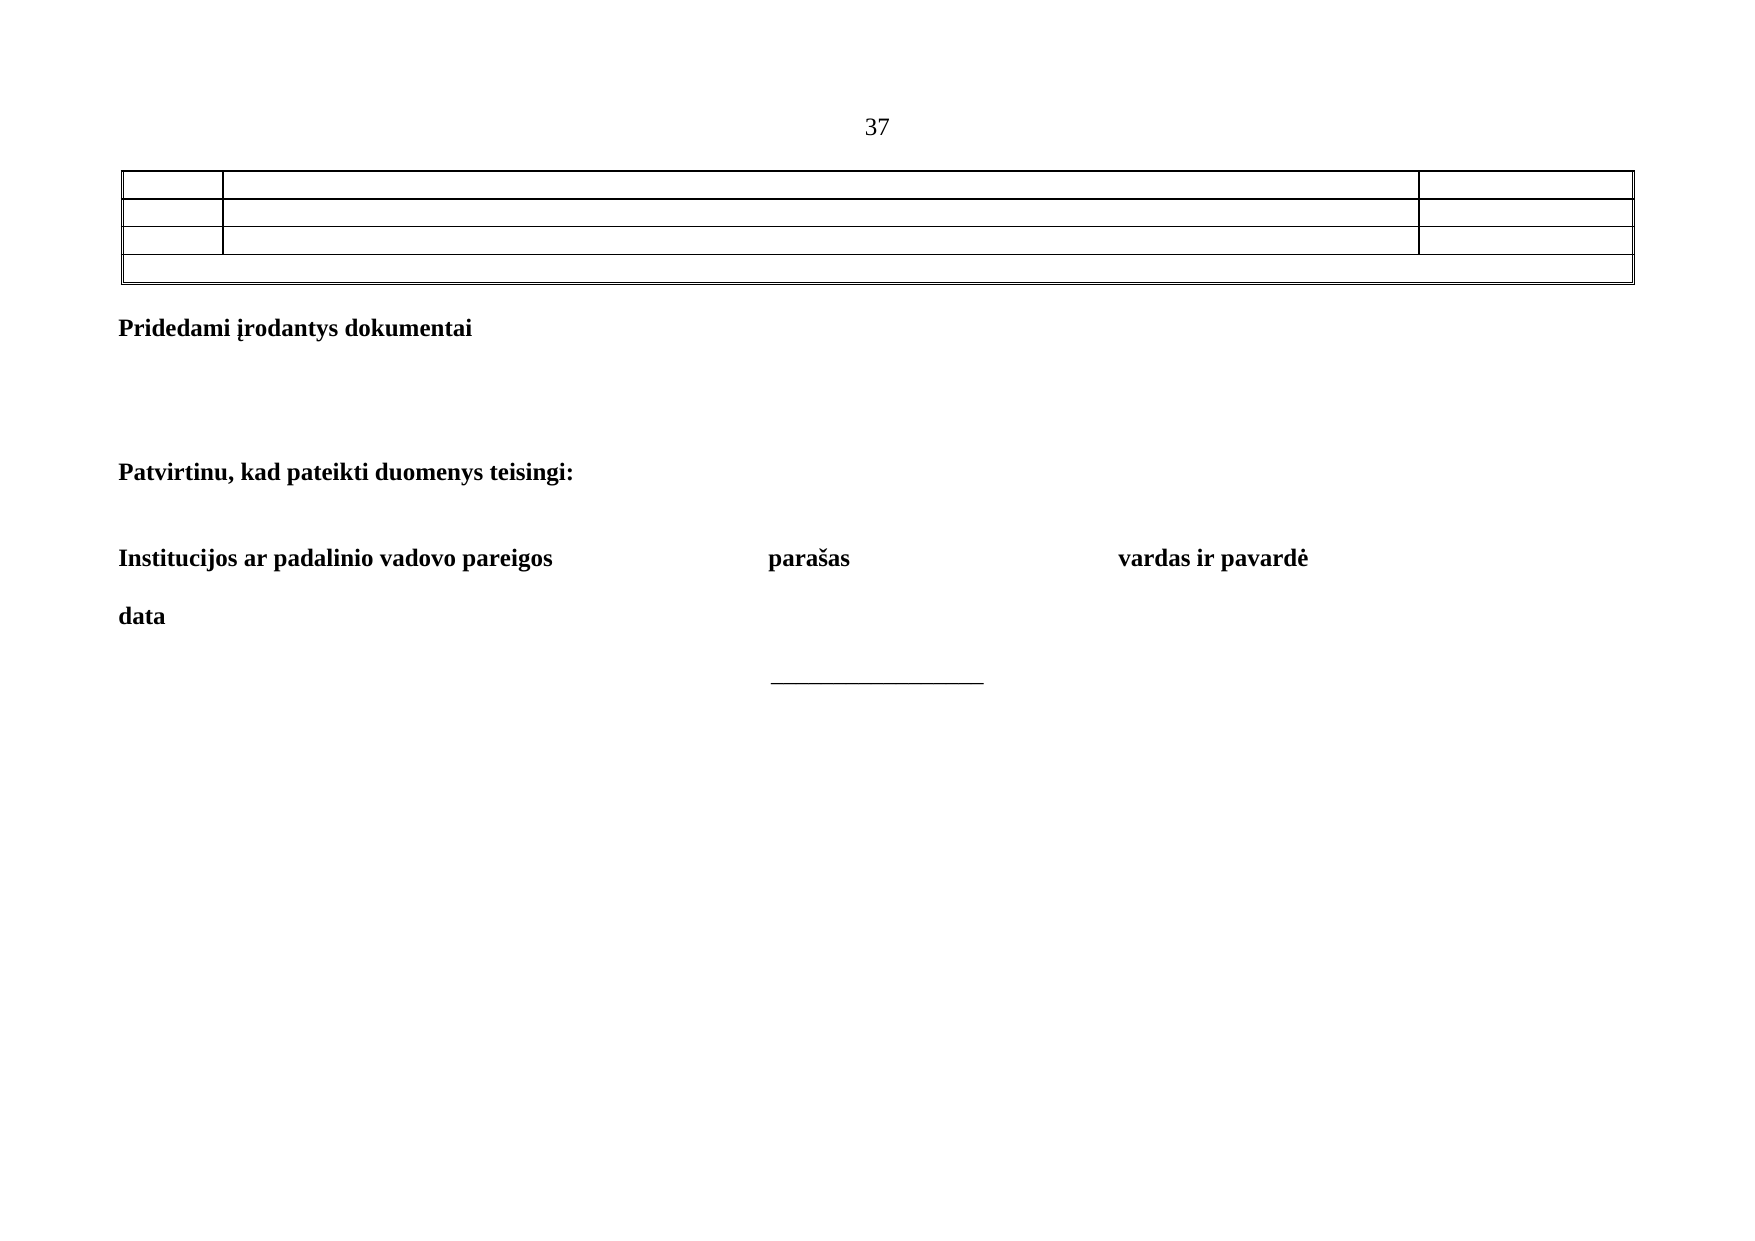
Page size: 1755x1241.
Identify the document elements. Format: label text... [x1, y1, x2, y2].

text _________________ [118, 658, 1636, 687]
table_cell [1419, 255, 1423, 282]
table_cell [219, 255, 223, 282]
table_cell [1415, 255, 1419, 282]
table_cell [223, 255, 227, 282]
text data [118, 601, 1636, 630]
text Patvirtinu, kad pateikti duomenys teisingi: [118, 457, 1636, 486]
text Pridedami įrodantys dokumentai [118, 313, 1636, 342]
text Institucijos ar padalinio vadovo pareigos parašas vardas ir pavardė [118, 543, 1636, 572]
